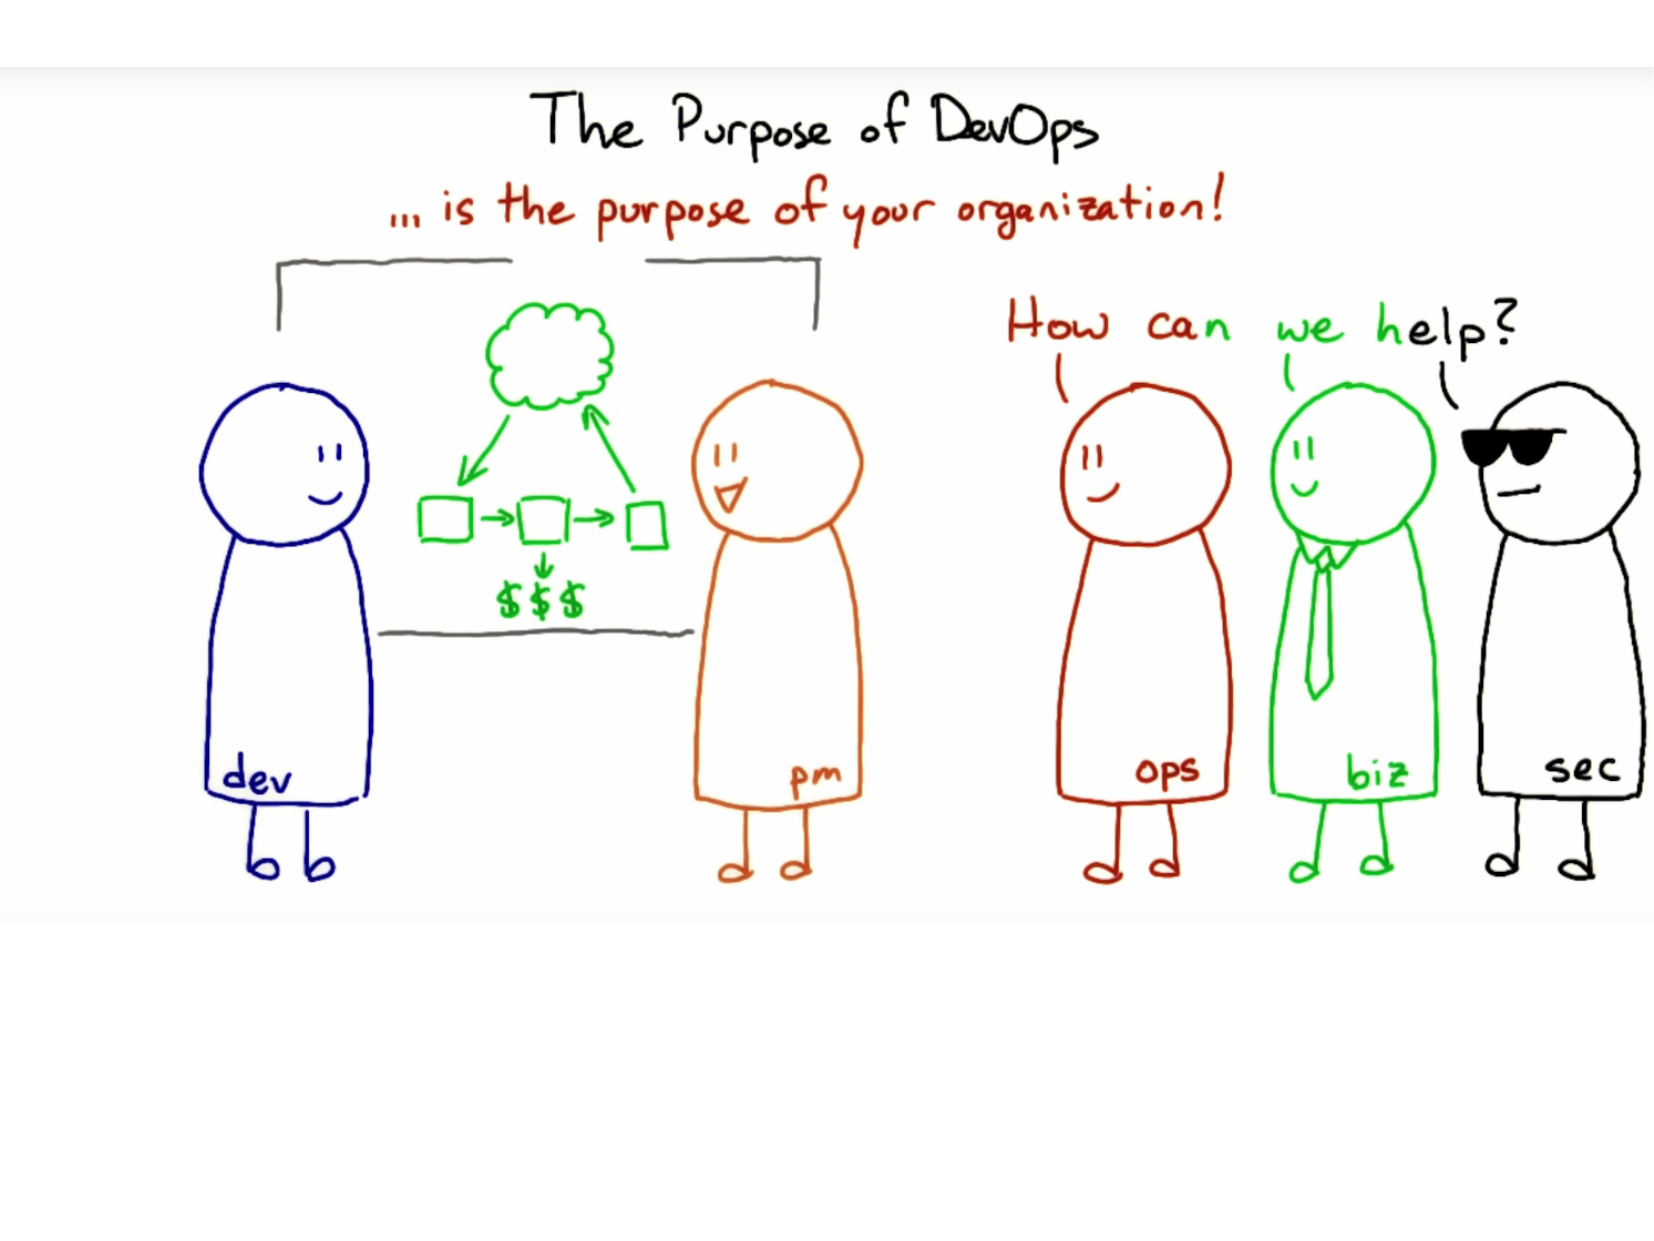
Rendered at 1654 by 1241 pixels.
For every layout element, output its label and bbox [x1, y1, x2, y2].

picture [0, 67, 1654, 923]
